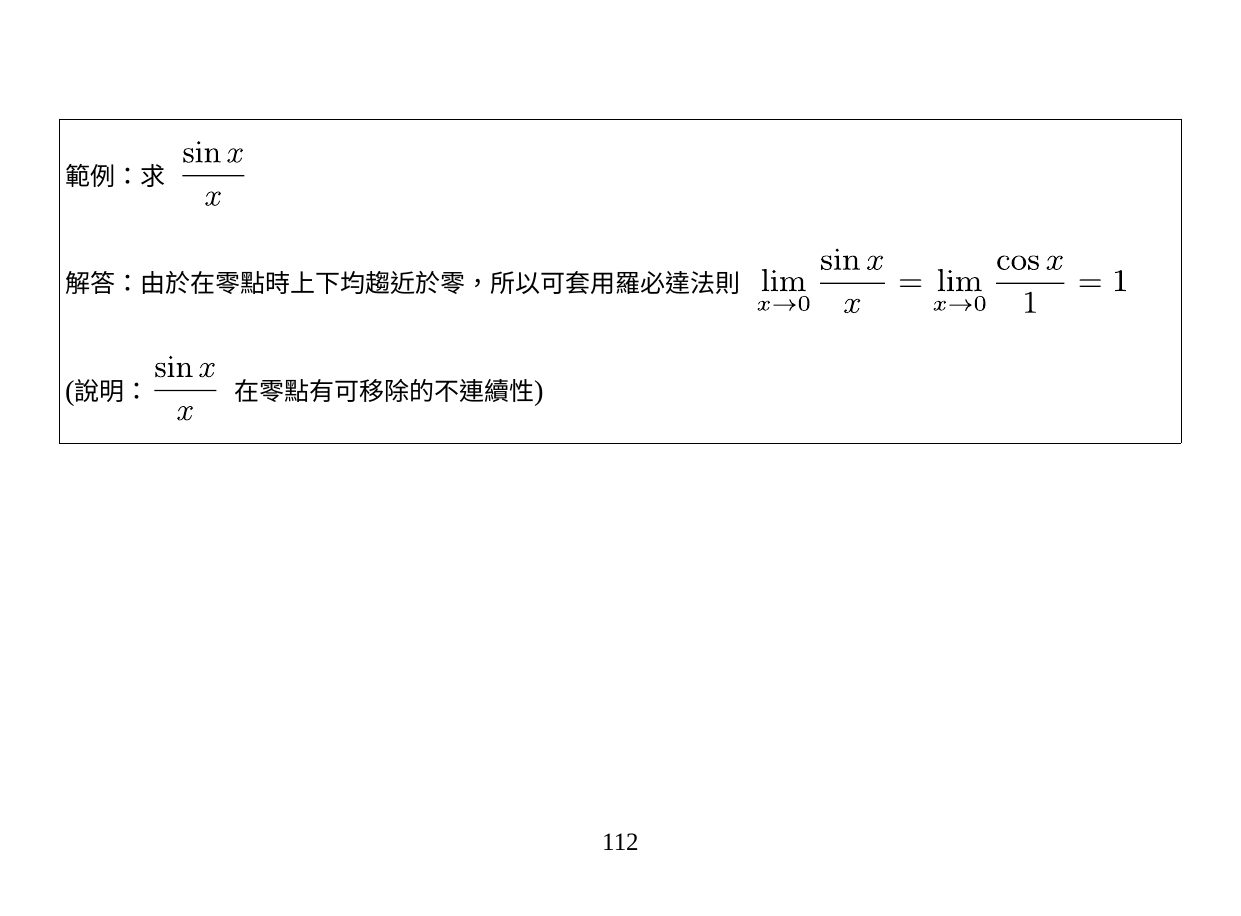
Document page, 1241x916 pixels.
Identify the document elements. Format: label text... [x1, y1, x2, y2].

table_header 範例：求 解答：由於在零點時上下均趨近於零，所以可套用羅必達法則 (說明： 在零點有可移除的不連續性) [60, 120, 1181, 443]
